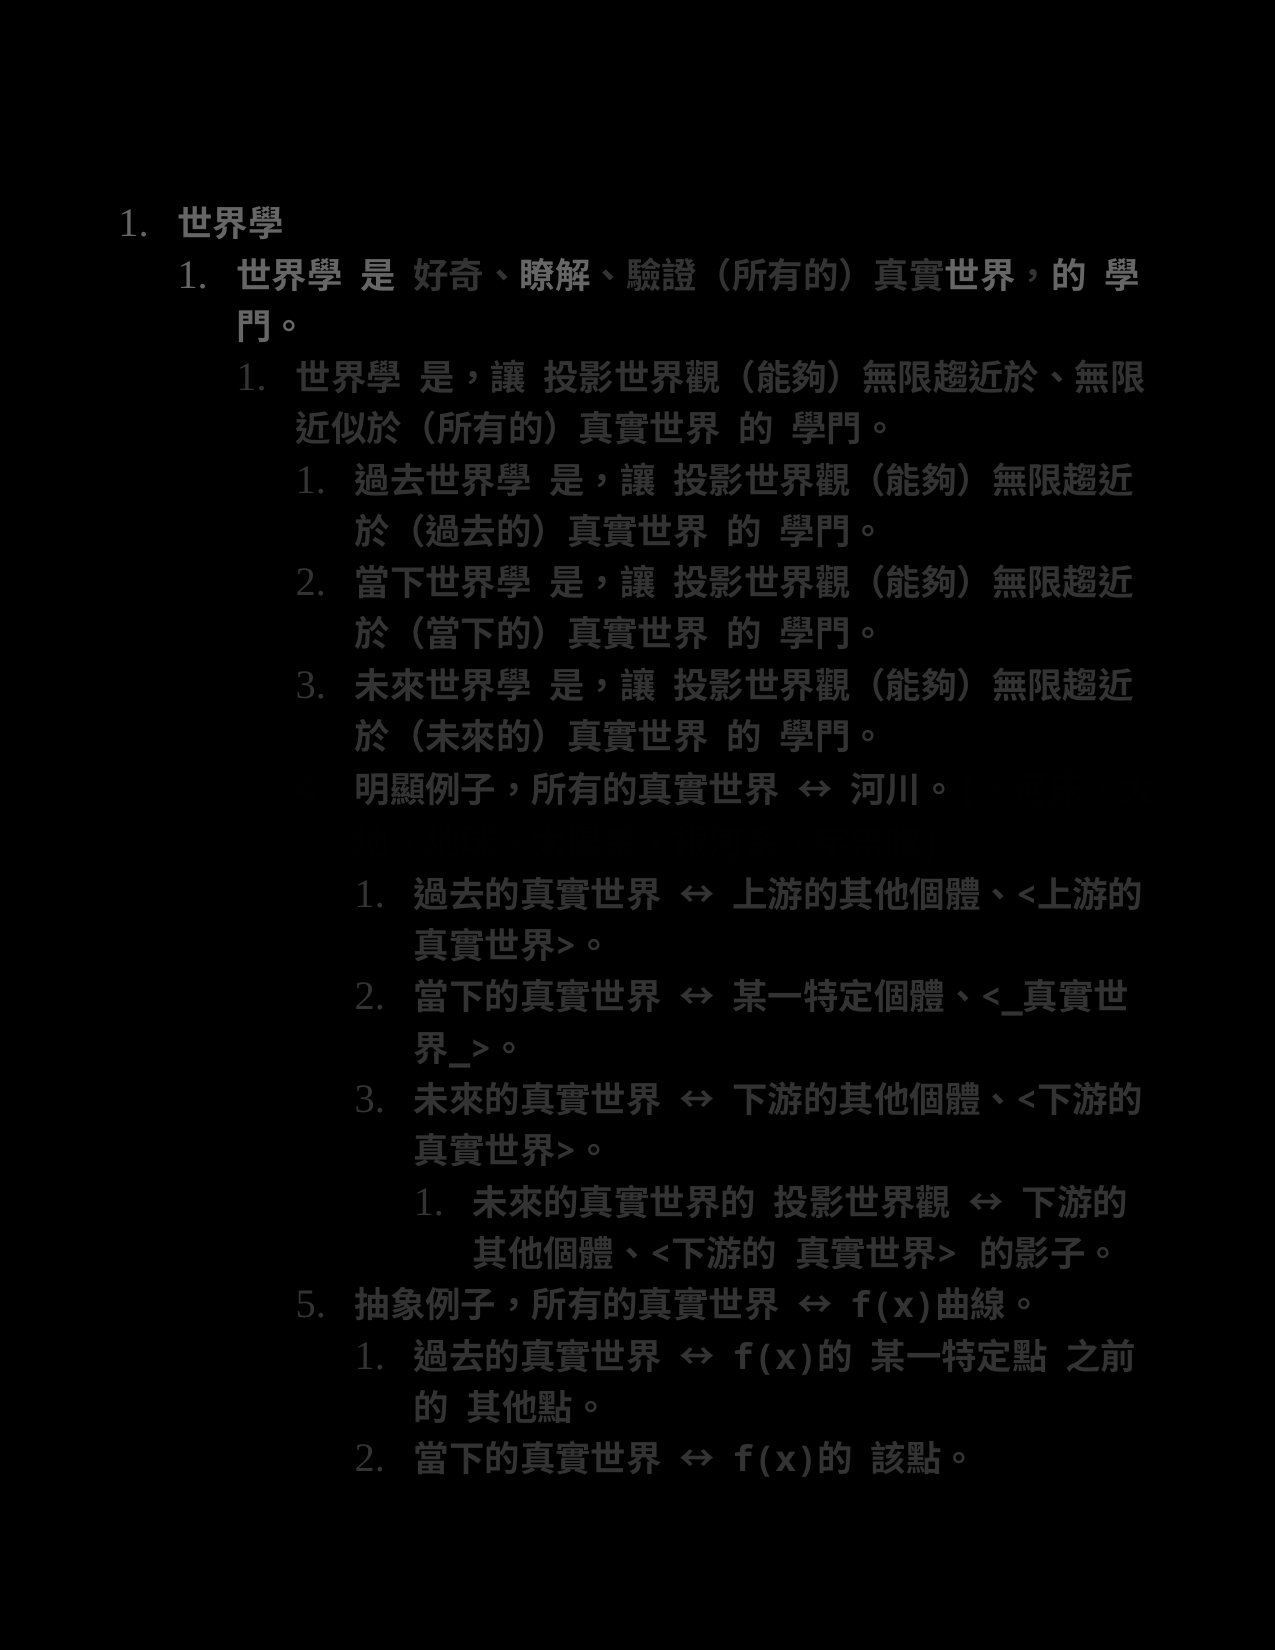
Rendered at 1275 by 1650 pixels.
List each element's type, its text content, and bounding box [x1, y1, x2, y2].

list 過去的真實世界 ↔ 上游的其他個體、<上游的 真實世界>。 [354, 866, 1157, 969]
list 世界學 [118, 196, 1157, 247]
list 過去世界學 是，讓 投影世界觀（能夠）無限趨近於（過去的）真實世界 的 學門。 [295, 452, 1157, 554]
list 當下的真實世界 ↔ f(x)的 該點。 [354, 1431, 1157, 1482]
list 明顯例子，所有的真實世界 ↔ 河川。{、河床、大地、地球、太陽系、銀河系、宇宙胞} [295, 759, 1157, 866]
list 當下世界學 是，讓 投影世界觀（能夠）無限趨近於（當下的）真實世界 的 學門。 [295, 554, 1157, 657]
list 未來的真實世界的 投影世界觀 ↔ 下游的其他個體、<下游的 真實世界> 的影子。 [413, 1174, 1157, 1277]
list 當下的真實世界 ↔ 某一特定個體、<_真實世界_>。 [354, 969, 1157, 1071]
list 世界學 是，讓 投影世界觀（能夠）無限趨近於、無限近似於（所有的）真實世界 的 學門。 [236, 349, 1157, 452]
list 未來的真實世界 ↔ 下游的其他個體、<下游的 真實世界>。 [354, 1071, 1157, 1174]
list 未來世界學 是，讓 投影世界觀（能夠）無限趨近於（未來的）真實世界 的 學門。 [295, 657, 1157, 759]
list 過去的真實世界 ↔ f(x)的 某一特定點 之前的 其他點。 [354, 1328, 1157, 1431]
list 抽象例子，所有的真實世界 ↔ f(x)曲線。 [295, 1277, 1157, 1328]
list 世界學 是 好奇、瞭解、驗證（所有的）真實世界，的 學門。 [177, 247, 1157, 349]
